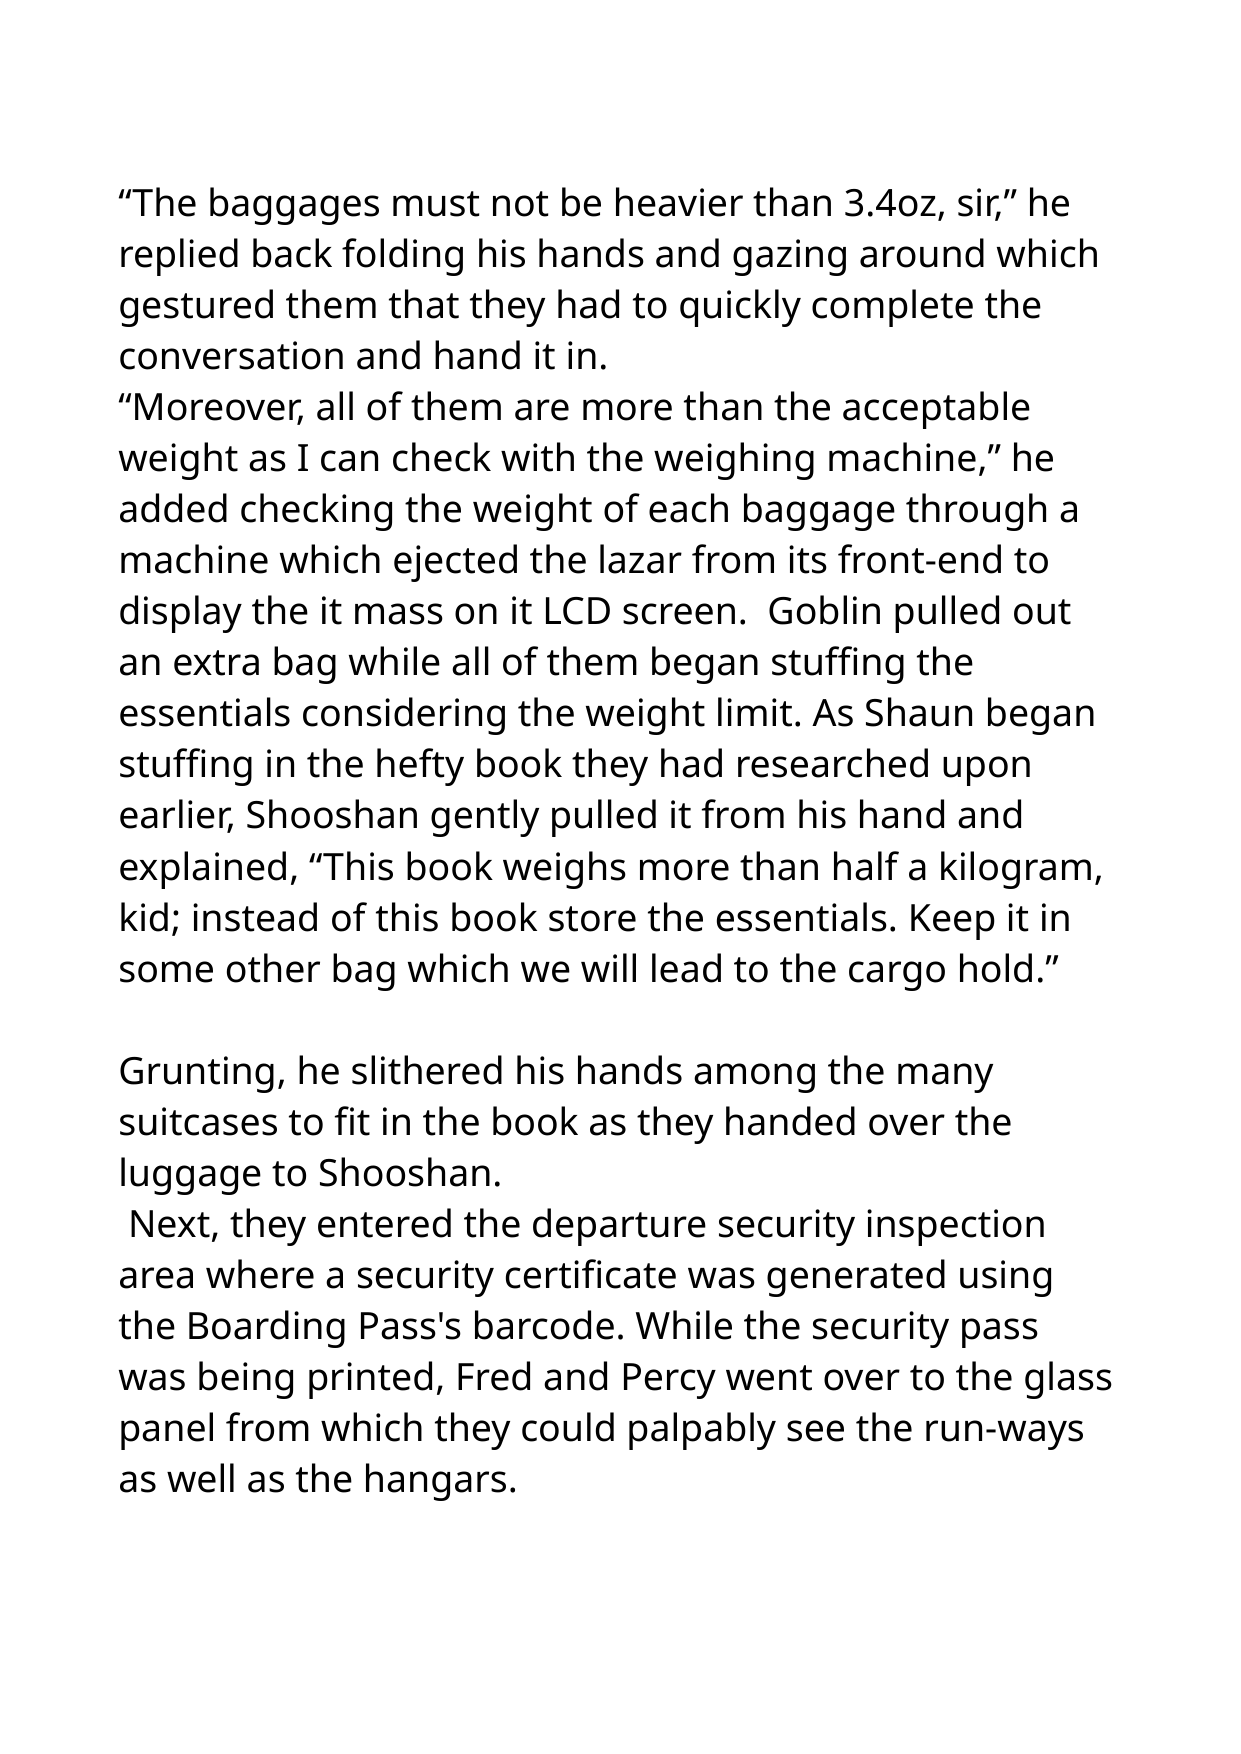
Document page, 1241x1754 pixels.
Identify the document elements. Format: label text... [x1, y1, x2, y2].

text Next, they entered the departure security inspection area where a security certificate was generated using the Boarding Pass's barcode. While the security pass was being printed, Fred and Percy went over to the glass panel from which they could palpably see the run-ways as well as the hangars. [118, 1197, 1122, 1503]
text Grunting, he slithered his hands among the many suitcases to fit in the book as they handed over the luggage to Shooshan. [118, 1044, 1122, 1197]
text “Moreover, all of them are more than the acceptable weight as I can check with the weighing machine,” he added checking the weight of each baggage through a machine which ejected the lazar from its front-end to display the it mass on it LCD screen. Goblin pulled out an extra bag while all of them began stuffing the essentials considering the weight limit. As Shaun began stuffing in the hefty book they had researched upon earlier, Shooshan gently pulled it from his hand and explained, “This book weighs more than half a kilogram, kid; instead of this book store the essentials. Keep it in some other bag which we will lead to the cargo hold.” [118, 381, 1122, 993]
text “The baggages must not be heavier than 3.4oz, sir,” he replied back folding his hands and gazing around which gestured them that they had to quickly complete the conversation and hand it in. [118, 176, 1122, 381]
